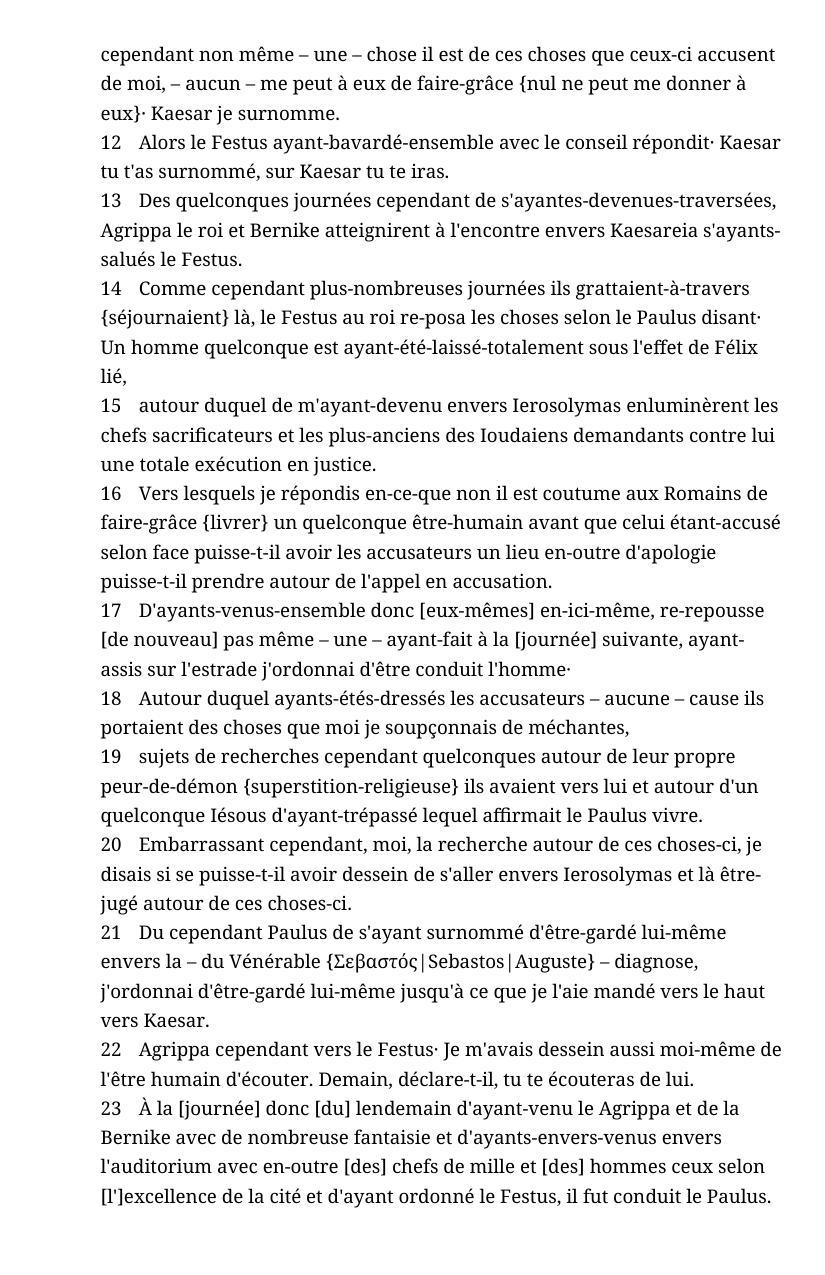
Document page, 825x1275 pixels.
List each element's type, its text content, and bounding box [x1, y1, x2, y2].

text cependant non même – une – chose il est de ces choses que ceux-ci accusent de moi, – aucun – me peut à eux de faire-grâce {nul ne peut me donner à eux}· Kaesar je surnomme. 12 Alors le Festus ayant-bavardé-ensemble avec le conseil répondit· Kaesar tu t'as surnommé, sur Kaesar tu te iras. 13 Des quelconques journées cependant de s'ayantes-devenues-traversées, Agrippa le roi et Bernike atteignirent à l'encontre envers Kaesareia s'ayants-salués le Festus. 14 Comme cependant plus-nombreuses journées ils grattaient-à-travers {séjournaient} là, le Festus au roi re-posa les choses selon le Paulus disant· Un homme quelconque est ayant-été-laissé-totalement sous l'effet de Félix lié, 15 autour duquel de m'ayant-devenu envers Ierosolymas enluminèrent les chefs sacrificateurs et les plus-anciens des Ioudaiens demandants contre lui une totale exécution en justice. 16 Vers lesquels je répondis en-ce-que non il est coutume aux Romains de faire-grâce {livrer} un quelconque être-humain avant que celui étant-accusé selon face puisse-t-il avoir les accusateurs un lieu en-outre d'apologie puisse-t-il prendre autour de l'appel en accusation. 17 D'ayants-venus-ensemble donc [eux-mêmes] en-ici-même, re-repousse [de nouveau] pas même – une – ayant-fait à la [journée] suivante, ayant-assis sur l'estrade j'ordonnai d'être conduit l'homme· 18 Autour duquel ayants-étés-dressés les accusateurs – aucune – cause ils portaient des choses que moi je soupçonnais de méchantes, 19 sujets de recherches cependant quelconques autour de leur propre peur-de-démon {superstition-religieuse} ils avaient vers lui et autour d'un quelconque Iésous d'ayant-trépassé lequel affirmait le Paulus vivre. 20 Embarrassant cependant, moi, la recherche autour de ces choses-ci, je disais si se puisse-t-il avoir dessein de s'aller envers Ierosolymas et là être-jugé autour de ces choses-ci. 21 Du cependant Paulus de s'ayant surnommé d'être-gardé lui-même envers la – du Vénérable {Σεβαστός|Sebastos|Auguste} – diagnose, j'ordonnai d'être-gardé lui-même jusqu'à ce que je l'aie mandé vers le haut vers Kaesar. 22 Agrippa cependant vers le Festus· Je m'avais dessein aussi moi-même de l'être humain d'écouter. Demain, déclare-t-il, tu te écouteras de lui. 23 À la [journée] donc [du] lendemain d'ayant-venu le Agrippa et de la Bernike avec de nombreuse fantaisie et d'ayants-envers-venus envers l'auditorium avec en-outre [des] chefs de mille et [des] hommes ceux selon [l']excellence de la cité et d'ayant ordonné le Festus, il fut conduit le Paulus. [100, 41, 784, 1208]
